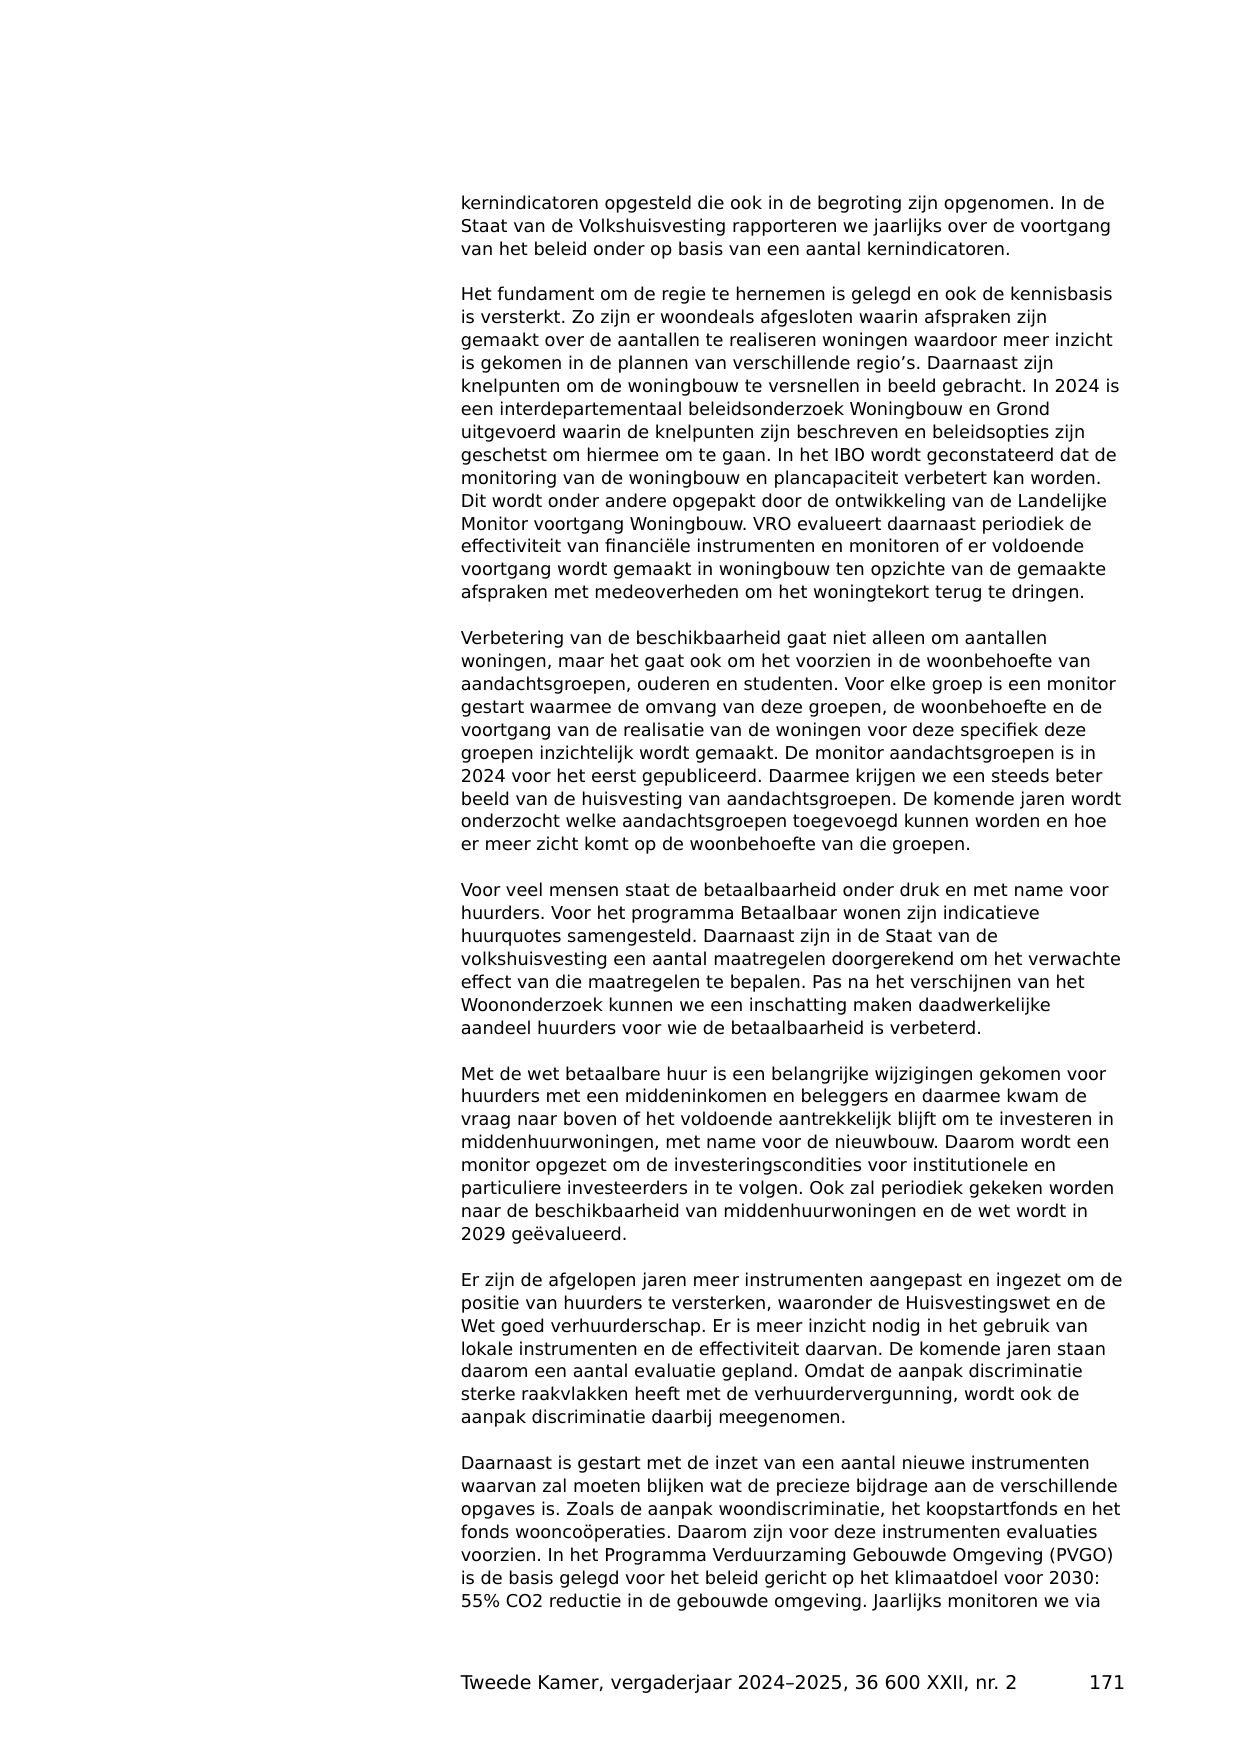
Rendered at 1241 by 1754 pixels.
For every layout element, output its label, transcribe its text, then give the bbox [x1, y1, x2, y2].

text Er zijn de afgelopen jaren meer instrumenten aangepast en ingezet om de positie van huurders te versterken, waaronder de Huisvestingswet en de Wet goed verhuurderschap. Er is meer inzicht nodig in het gebruik van lokale instrumenten en de effectiviteit daarvan. De komende jaren staan daarom een aantal evaluatie gepland. Omdat de aanpak discriminatie sterke raakvlakken heeft met de verhuurdervergunning, wordt ook de aanpak discriminatie daarbij meegenomen. [461, 1268, 1125, 1428]
text Met de wet betaalbare huur is een belangrijke wijzigingen gekomen voor huurders met een middeninkomen en beleggers en daarmee kwam de vraag naar boven of het voldoende aantrekkelijk blijft om te investeren in middenhuurwoningen, met name voor de nieuwbouw. Daarom wordt een monitor opgezet om de investeringscondities voor institutionele en particuliere investeerders in te volgen. Ook zal periodiek gekeken worden naar de beschikbaarheid van middenhuurwoningen en de wet wordt in 2029 geëvalueerd. [461, 1062, 1125, 1245]
text Daarnaast is gestart met de inzet van een aantal nieuwe instrumenten waarvan zal moeten blijken wat de precieze bijdrage aan de verschillende opgaves is. Zoals de aanpak woondiscriminatie, het koopstartfonds en het fonds wooncoöperaties. Daarom zijn voor deze instrumenten evaluaties voorzien. In het Programma Verduurzaming Gebouwde Omgeving (PVGO) is de basis gelegd voor het beleid gericht op het klimaatdoel voor 2030: 55% CO2 reductie in de gebouwde omgeving. Jaarlijks monitoren we via [461, 1451, 1125, 1612]
text Voor veel mensen staat de betaalbaarheid onder druk en met name voor huurders. Voor het programma Betaalbaar wonen zijn indicatieve huurquotes samengesteld. Daarnaast zijn in de Staat van de volkshuisvesting een aantal maatregelen doorgerekend om het verwachte effect van die maatregelen te bepalen. Pas na het verschijnen van het Woononderzoek kunnen we een inschatting maken daadwerkelijke aandeel huurders voor wie de betaalbaarheid is verbeterd. [461, 878, 1125, 1039]
text Het fundament om de regie te hernemen is gelegd en ook de kennisbasis is versterkt. Zo zijn er woondeals afgesloten waarin afspraken zijn gemaakt over de aantallen te realiseren woningen waardoor meer inzicht is gekomen in de plannen van verschillende regio’s. Daarnaast zijn knelpunten om de woningbouw te versnellen in beeld gebracht. In 2024 is een interdepartementaal beleidsonderzoek Woningbouw en Grond uitgevoerd waarin de knelpunten zijn beschreven en beleidsopties zijn geschetst om hiermee om te gaan. In het IBO wordt geconstateerd dat de monitoring van de woningbouw en plancapaciteit verbetert kan worden. Dit wordt onder andere opgepakt door de ontwikkeling van de Landelijke Monitor voortgang Woningbouw. VRO evalueert daarnaast periodiek de effectiviteit van financiële instrumenten en monitoren of er voldoende voortgang wordt gemaakt in woningbouw ten opzichte van de gemaakte afspraken met medeoverheden om het woningtekort terug te dringen. [461, 282, 1125, 603]
text Verbetering van de beschikbaarheid gaat niet alleen om aantallen woningen, maar het gaat ook om het voorzien in de woonbehoefte van aandachtsgroepen, ouderen en studenten. Voor elke groep is een monitor gestart waarmee de omvang van deze groepen, de woonbehoefte en de voortgang van de realisatie van de woningen voor deze specifiek deze groepen inzichtelijk wordt gemaakt. De monitor aandachtsgroepen is in 2024 voor het eerst gepubliceerd. Daarmee krijgen we een steeds beter beeld van de huisvesting van aandachtsgroepen. De komende jaren wordt onderzocht welke aandachtsgroepen toegevoegd kunnen worden en hoe er meer zicht komt op de woonbehoefte van die groepen. [461, 626, 1125, 855]
text kernindicatoren opgesteld die ook in de begroting zijn opgenomen. In de Staat van de Volkshuisvesting rapporteren we jaarlijks over de voortgang van het beleid onder op basis van een aantal kernindicatoren. [461, 191, 1125, 259]
